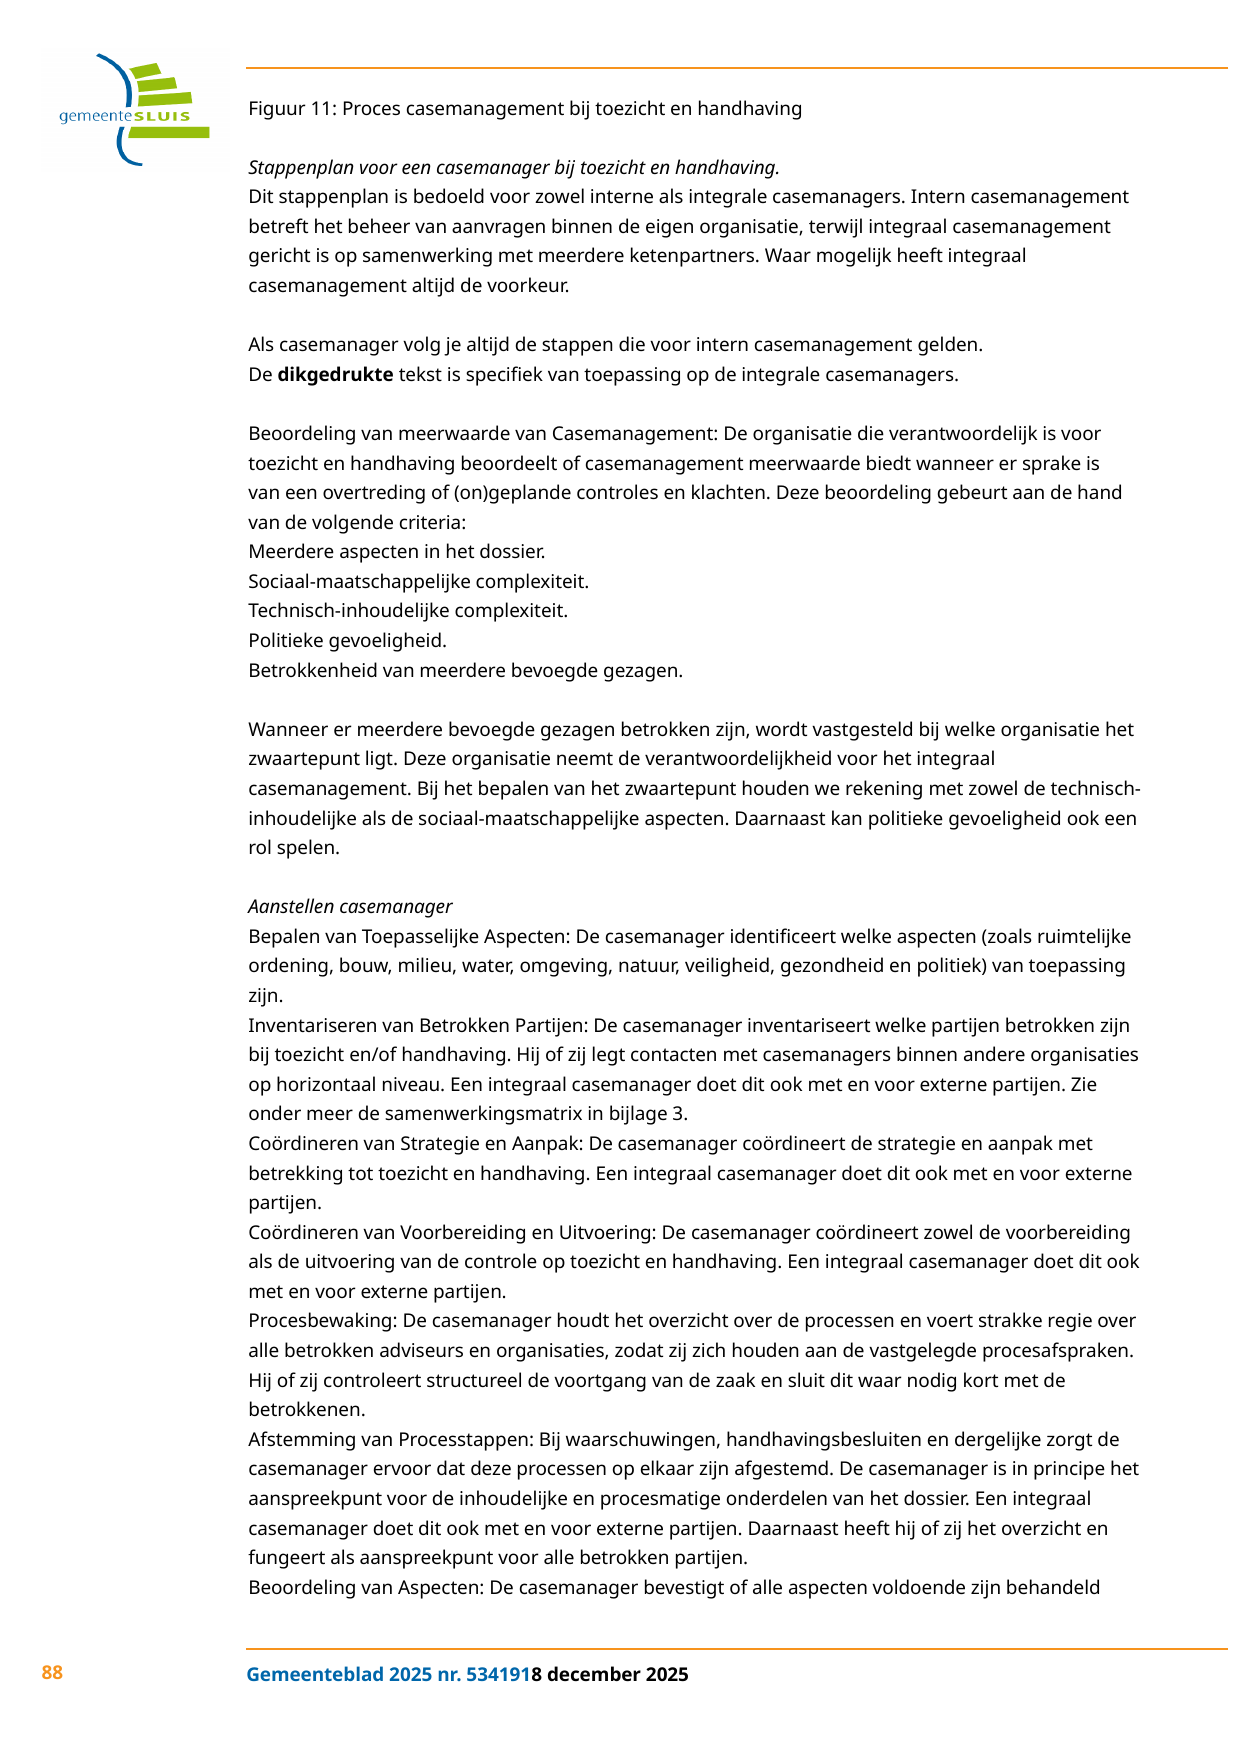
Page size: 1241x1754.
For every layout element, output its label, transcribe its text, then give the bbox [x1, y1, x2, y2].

text Bepalen van Toepasselijke Aspecten: De casemanager identificeert welke aspecten (zoals ruimtelijke ordening, bouw, milieu, water, omgeving, natuur, veiligheid, gezondheid en politiek) van toepassing zijn. [248, 923, 1152, 1008]
text Figuur 11: Proces casemanagement bij toezicht en handhaving [248, 95, 1152, 121]
text Als casemanager volg je altijd de stappen die voor intern casemanagement gelden. De dikgedrukte tekst is specifiek van toepassing op de integrale casemanagers. [248, 331, 1152, 387]
text Sociaal-maatschappelijke complexiteit. [248, 568, 1152, 594]
text Betrokkenheid van meerdere bevoegde gezagen. [248, 657, 1152, 683]
text Beoordeling van Aspecten: De casemanager bevestigt of alle aspecten voldoende zijn behandeld [248, 1574, 1152, 1600]
text Afstemming van Processtappen: Bij waarschuwingen, handhavingsbesluiten en dergelijke zorgt de casemanager ervoor dat deze processen op elkaar zijn afgestemd. De casemanager is in principe het aanspreekpunt voor de inhoudelijke en procesmatige onderdelen van het dossier. Een integraal casemanager doet dit ook met en voor externe partijen. Daarnaast heeft hij of zij het overzicht en fungeert als aanspreekpunt voor alle betrokken partijen. [248, 1426, 1152, 1570]
text Procesbewaking: De casemanager houdt het overzicht over de processen en voert strakke regie over alle betrokken adviseurs en organisaties, zodat zij zich houden aan de vastgelegde procesafspraken. Hij of zij controleert structureel de voortgang van de zaak en sluit dit waar nodig kort met de betrokkenen. [248, 1308, 1152, 1422]
text Coördineren van Voorbereiding en Uitvoering: De casemanager coördineert zowel de voorbereiding als de uitvoering van de controle op toezicht en handhaving. Een integraal casemanager doet dit ook met en voor externe partijen. [248, 1219, 1152, 1304]
text Meerdere aspecten in het dossier. [248, 538, 1152, 564]
text Aanstellen casemanager [248, 893, 1152, 919]
text Dit stappenplan is bedoeld voor zowel interne als integrale casemanagers. Intern casemanagement betreft het beheer van aanvragen binnen de eigen organisatie, terwijl integraal casemanagement gericht is op samenwerking met meerdere ketenpartners. Waar mogelijk heeft integraal casemanagement altijd de voorkeur. [248, 183, 1152, 298]
text Wanneer er meerdere bevoegde gezagen betrokken zijn, wordt vastgesteld bij welke organisatie het zwaartepunt ligt. Deze organisatie neemt de verantwoordelijkheid voor het integraal casemanagement. Bij het bepalen van het zwaartepunt houden we rekening met zowel de technisch-inhoudelijke als de sociaal-maatschappelijke aspecten. Daarnaast kan politieke gevoeligheid ook een rol spelen. [248, 716, 1152, 860]
picture [41, 47, 231, 172]
text Politieke gevoeligheid. [248, 627, 1152, 653]
text Inventariseren van Betrokken Partijen: De casemanager inventariseert welke partijen betrokken zijn bij toezicht en/of handhaving. Hij of zij legt contacten met casemanagers binnen andere organisaties op horizontaal niveau. Een integraal casemanager doet dit ook met en voor externe partijen. Zie onder meer de samenwerkingsmatrix in bijlage 3. [248, 1012, 1152, 1126]
text Coördineren van Strategie en Aanpak: De casemanager coördineert de strategie en aanpak met betrekking tot toezicht en handhaving. Een integraal casemanager doet dit ook met en voor externe partijen. [248, 1130, 1152, 1215]
text Beoordeling van meerwaarde van Casemanagement: De organisatie die verantwoordelijk is voor toezicht en handhaving beoordeelt of casemanagement meerwaarde biedt wanneer er sprake is van een overtreding of (on)geplande controles en klachten. Deze beoordeling gebeurt aan de hand van de volgende criteria: [248, 420, 1152, 535]
text Technisch-inhoudelijke complexiteit. [248, 598, 1152, 623]
text Stappenplan voor een casemanager bij toezicht en handhaving. [248, 154, 1152, 180]
